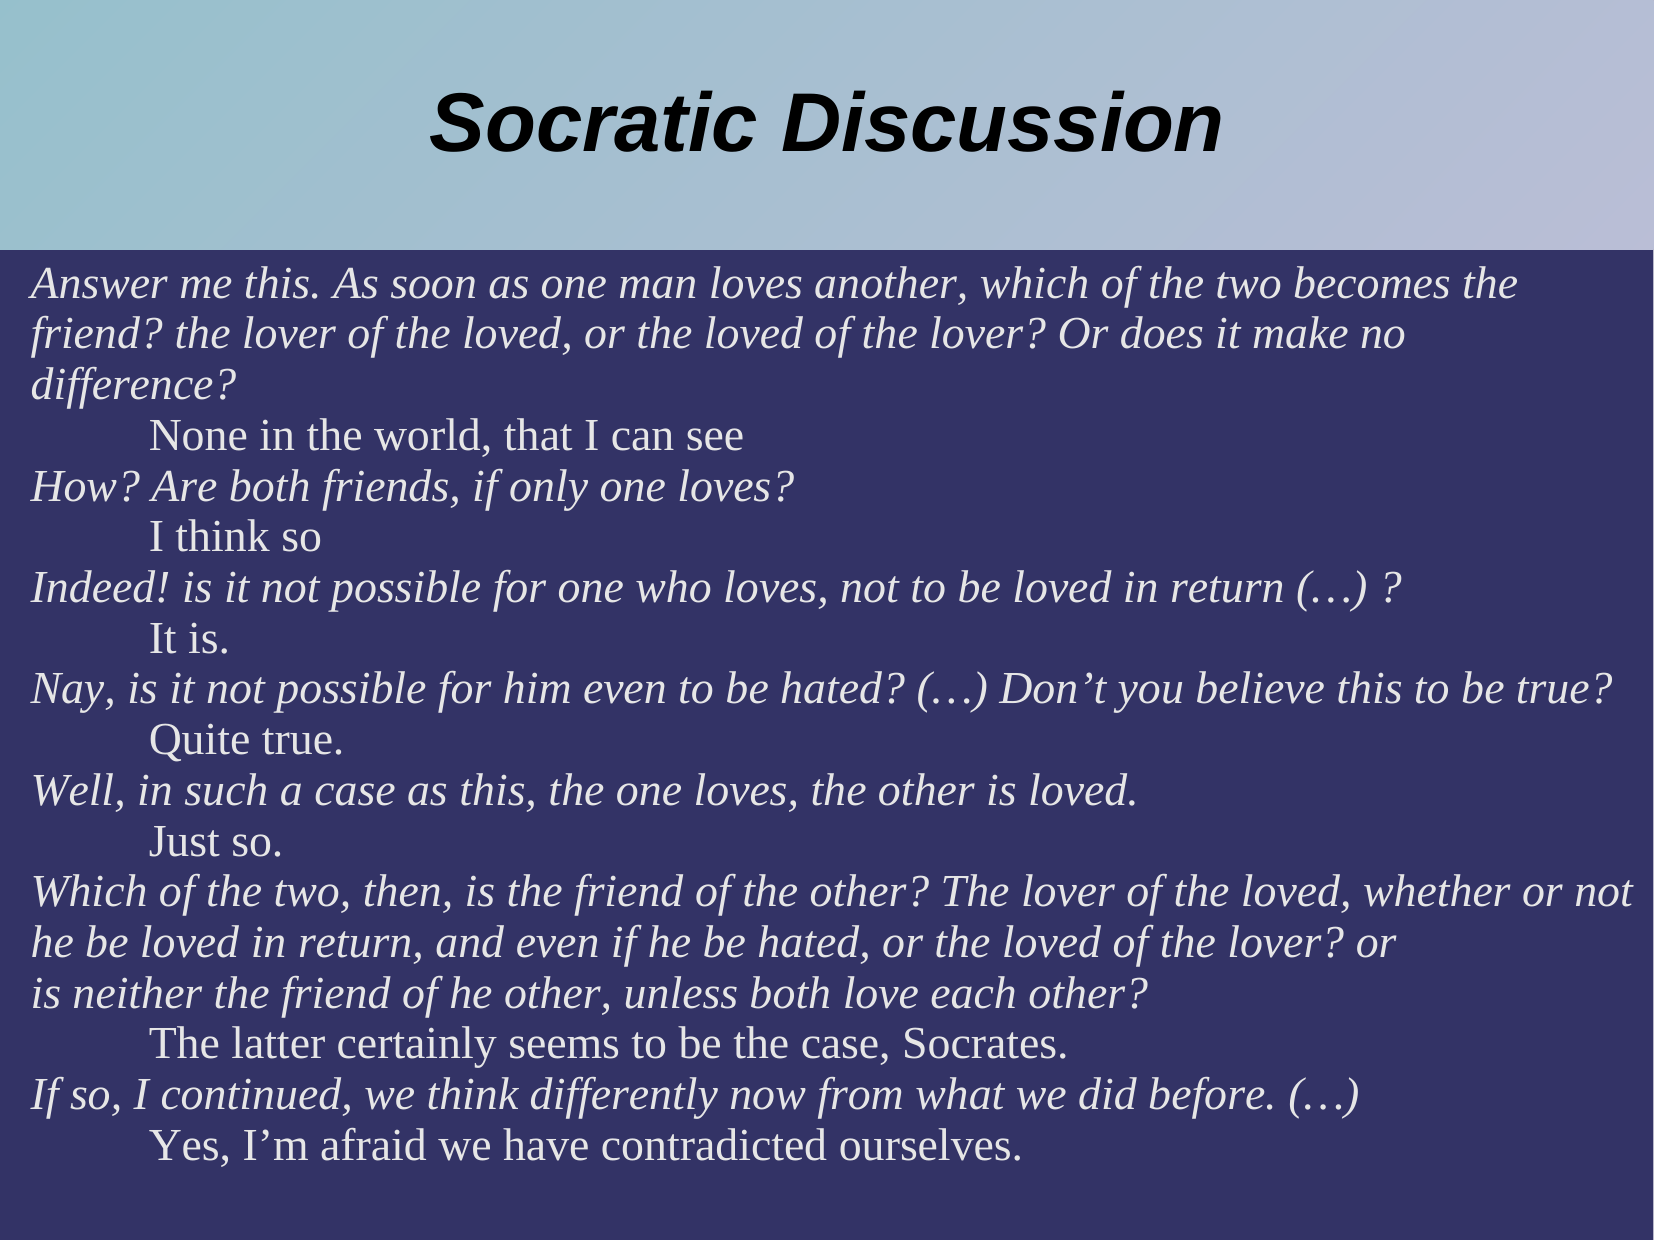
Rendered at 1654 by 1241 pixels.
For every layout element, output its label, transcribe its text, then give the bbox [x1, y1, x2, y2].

title Socratic Discussion [121, 19, 1534, 227]
list Answer me this. As soon as one man loves another, which of the two becomes the friend? the lover of the loved, or the loved of the lover? Or does it make no difference? None in the world, that I can see How? Are both friends, if only one loves? I think so Indeed! is it not possible for one who loves, not to be loved in return (…) ? It is. Nay, is it not possible for him even to be hated? (…) Don’t you believe this to be true? Quite true. Well, in such a case as this, the one loves, the other is loved. Just so. Which of the two, then, is the friend of the other? The lover of the loved, whether or not he be loved in return, and even if he be hated, or the loved of the lover? or is neither the friend of he other, unless both love each other? The latter certainly seems to be the case, Socrates. If so, I continued, we think differently now from what we did before. (…) Yes, I’m afraid we have contradicted ourselves. [30, 257, 1644, 1173]
